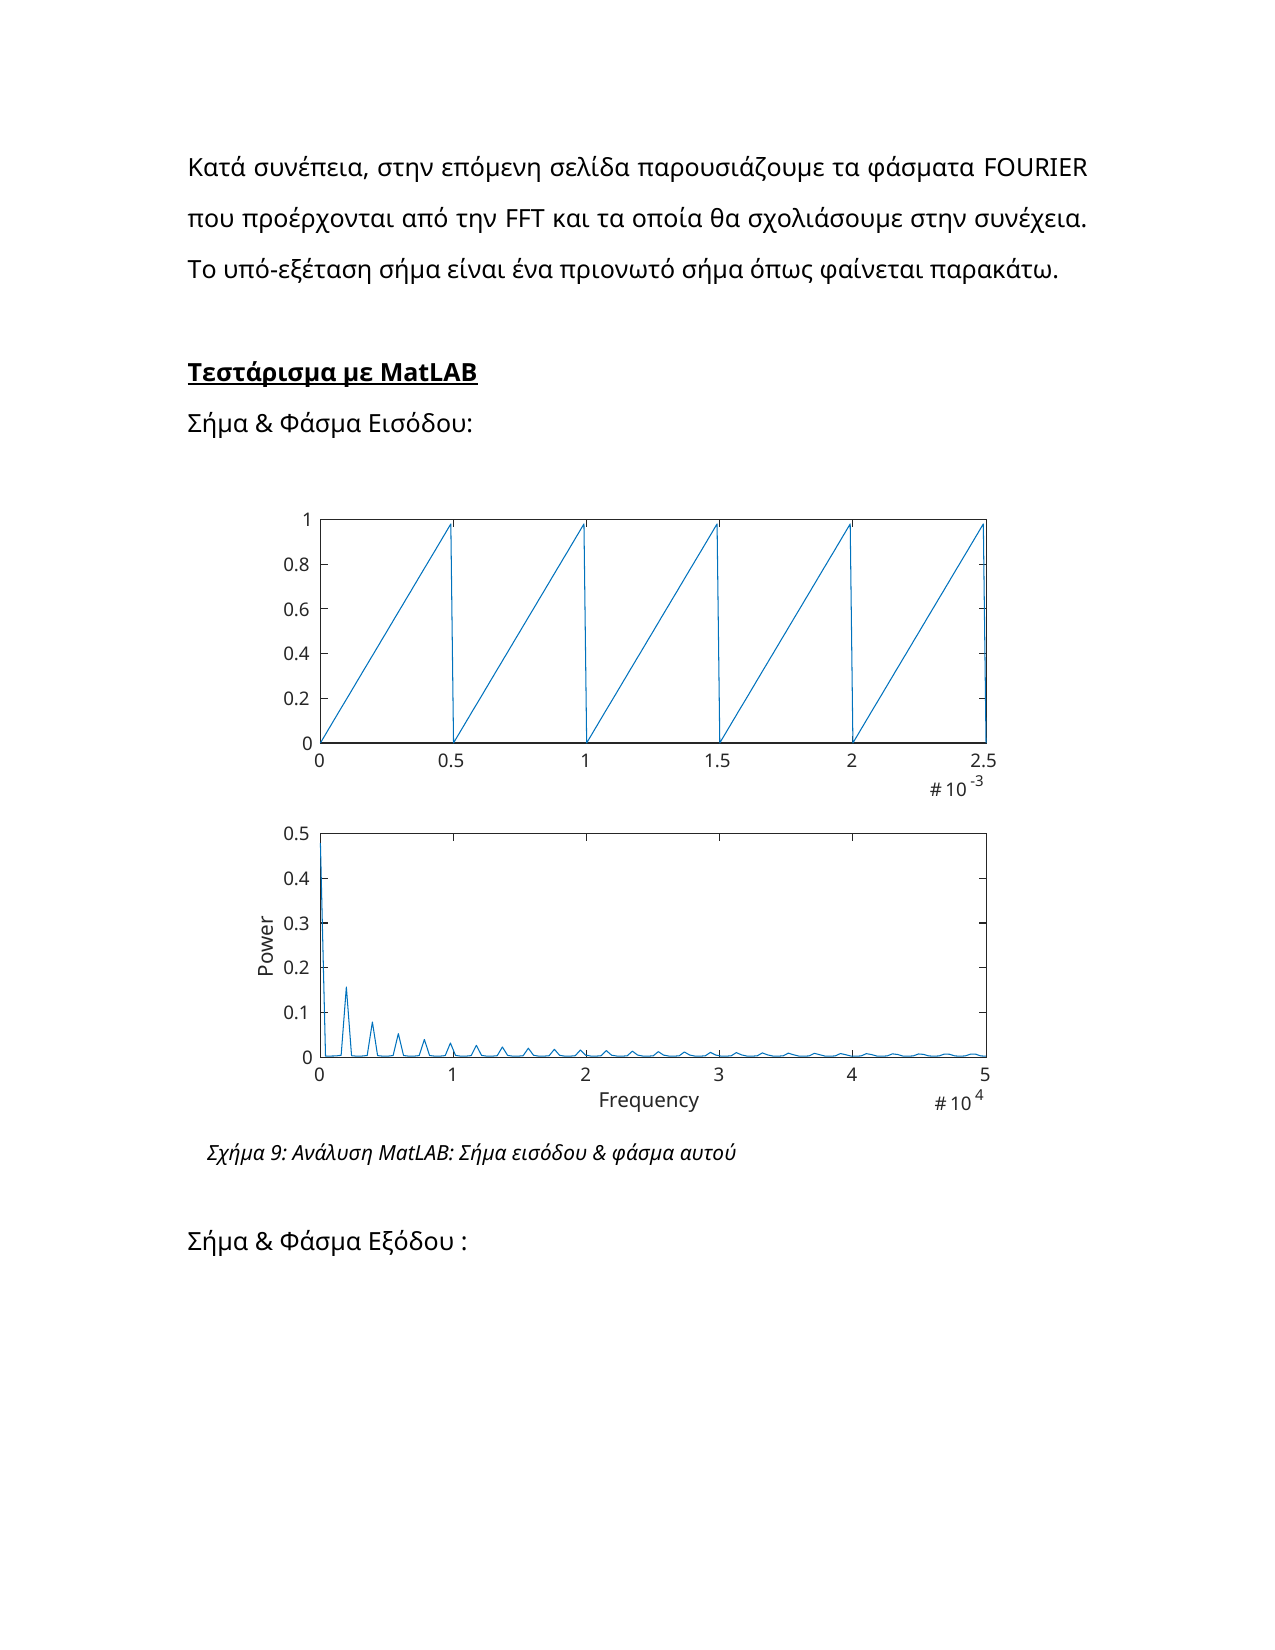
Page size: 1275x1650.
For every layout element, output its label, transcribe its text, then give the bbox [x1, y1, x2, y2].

text Τεστάρισμα με MatLAB [187, 354, 1087, 388]
text Σήμα & Φάσμα Εισόδου: [187, 405, 1087, 439]
text Κατά συνέπεια, στην επόμενη σελίδα παρουσιάζουμε τα φάσματα FOURIER που προέρχονται από την FFT και τα οποία θα σχολιάσουμε στην συνέχεια. Το υπό-εξέταση σήμα είναι ένα πριονωτό σήμα όπως φαίνεται παρακάτω. [187, 150, 1087, 286]
text Σχήμα 9: Ανάλυση MatLAB: Σήμα εισόδου & φάσμα αυτού [207, 1133, 1068, 1167]
text Σήμα & Φάσμα Εξόδου : [187, 1223, 1087, 1257]
